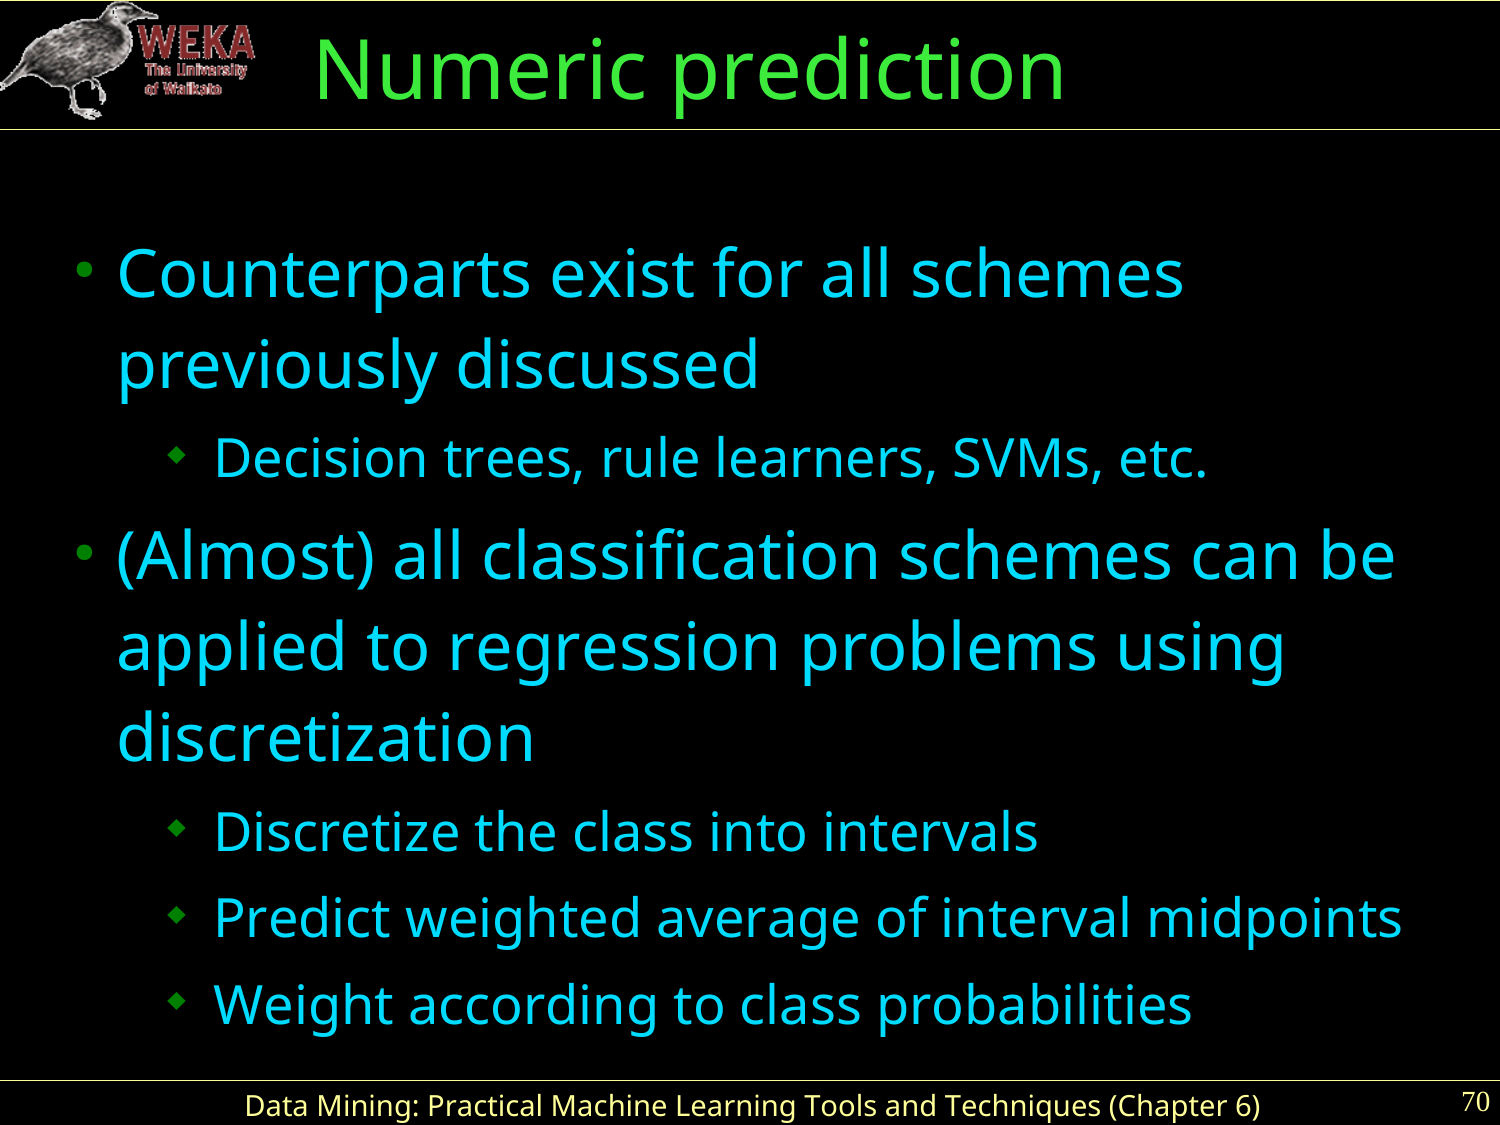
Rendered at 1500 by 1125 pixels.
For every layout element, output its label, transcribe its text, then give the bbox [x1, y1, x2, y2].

list Counterparts exist for all schemes previously discussed Decision trees, rule learners, SVMs, etc. (Almost) all classification schemes can be applied to regression problems using discretization Discretize the class into intervals Predict weighted average of interval midpoints Weight according to class probabilities [59, 218, 1447, 968]
title Numeric prediction [297, 0, 1500, 148]
picture [0, 1, 266, 129]
